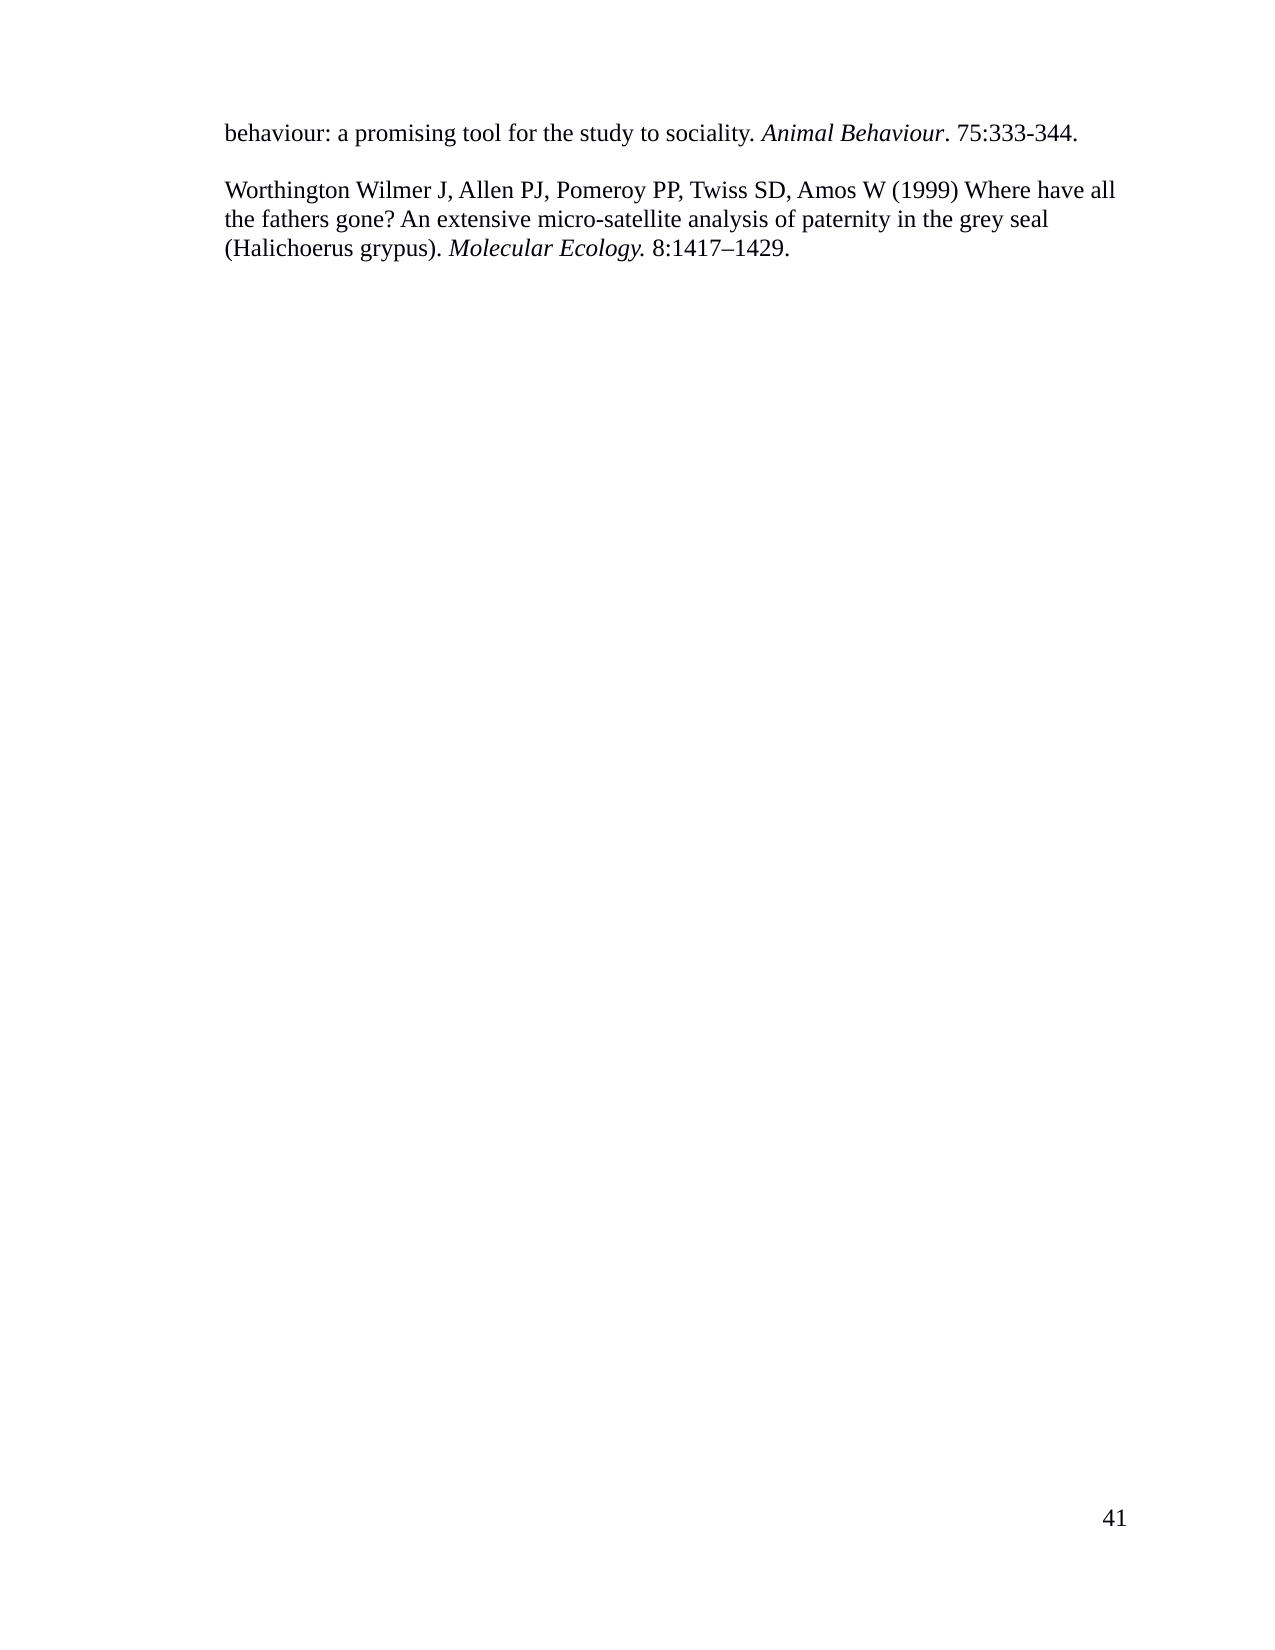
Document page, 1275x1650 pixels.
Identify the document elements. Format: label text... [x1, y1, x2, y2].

text Worthington Wilmer J, Allen PJ, Pomeroy PP, Twiss SD, Amos W (1999) Where have all the fathers gone? An extensive micro-satellite analysis of paternity in the grey seal (Halichoerus grypus). Molecular Ecology. 8:1417–1429. [224, 176, 1127, 262]
text behaviour: a promising tool for the study to sociality. Animal Behaviour. 75:333-344. [224, 118, 1127, 147]
